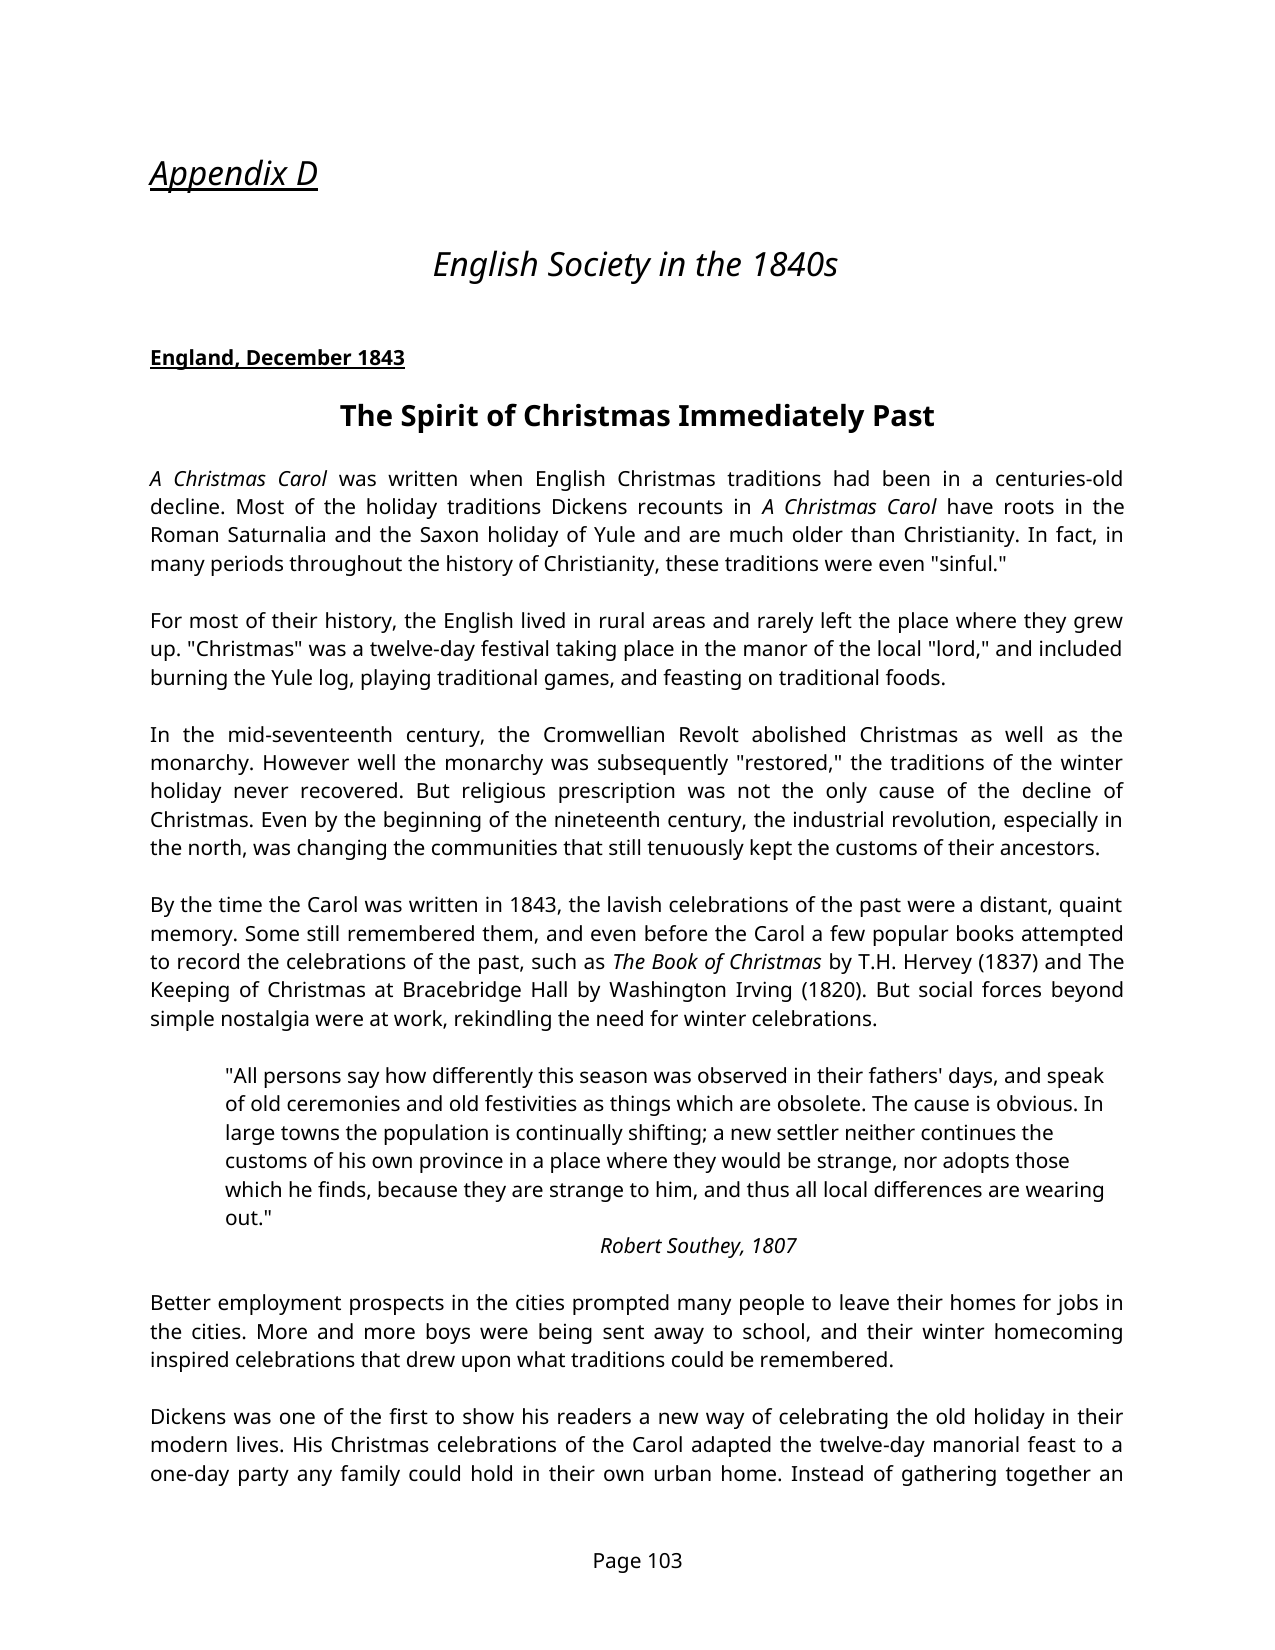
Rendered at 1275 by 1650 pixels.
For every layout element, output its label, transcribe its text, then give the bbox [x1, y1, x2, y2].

text Dickens was one of the first to show his readers a new way of celebrating the old holiday in their modern lives. His Christmas celebrations of the Carol adapted the twelve-day manorial feast to a one-day party any family could hold in their own urban home. Instead of gathering together an [150, 1402, 1125, 1487]
text The Spirit of Christmas Immediately Past [150, 396, 1125, 435]
text By the time the Carol was written in 1843, the lavish celebrations of the past were a distant, quaint memory. Some still remembered them, and even before the Carol a few popular books attempted to record the celebrations of the past, such as The Book of Christmas by T.H. Hervey (1837) and The Keeping of Christmas at Bracebridge Hall by Washington Irving (1820). But social forces beyond simple nostalgia were at work, rekindling the need for winter celebrations. [150, 890, 1125, 1032]
text Appendix D [150, 150, 1125, 195]
text England, December 1843 [150, 343, 1125, 372]
text For most of their history, the English lived in rural areas and rarely left the place where they grew up. "Christmas" was a twelve-day festival taking place in the manor of the local "lord," and included burning the Yule log, playing traditional games, and feasting on traditional foods. [150, 606, 1125, 691]
text English Society in the 1840s [150, 241, 1125, 286]
text Robert Southey, 1807 [600, 1232, 1125, 1260]
text Better employment prospects in the cities prompted many people to leave their homes for jobs in the cities. More and more boys were being sent away to school, and their winter homecoming inspired celebrations that drew upon what traditions could be remembered. [150, 1288, 1125, 1374]
text A Christmas Carol was written when English Christmas traditions had been in a centuries-old decline. Most of the holiday traditions Dickens recounts in A Christmas Carol have roots in the Roman Saturnalia and the Saxon holiday of Yule and are much older than Christianity. In fact, in many periods throughout the history of Christianity, these traditions were even "sinful." [150, 464, 1125, 577]
text In the mid-seventeenth century, the Cromwellian Revolt abolished Christmas as well as the monarchy. However well the monarchy was subsequently "restored," the traditions of the winter holiday never recovered. But religious prescription was not the only cause of the decline of Christmas. Even by the beginning of the nineteenth century, the industrial revolution, especially in the north, was changing the communities that still tenuously kept the customs of their ancestors. [150, 720, 1125, 862]
text "All persons say how differently this season was observed in their fathers' days, and speak of old ceremonies and old festivities as things which are obsolete. The cause is obvious. In large towns the population is continually shifting; a new settler neither continues the customs of his own province in a place where they would be strange, nor adopts those which he finds, because they are strange to him, and thus all local differences are wearing out." [225, 1061, 1125, 1232]
